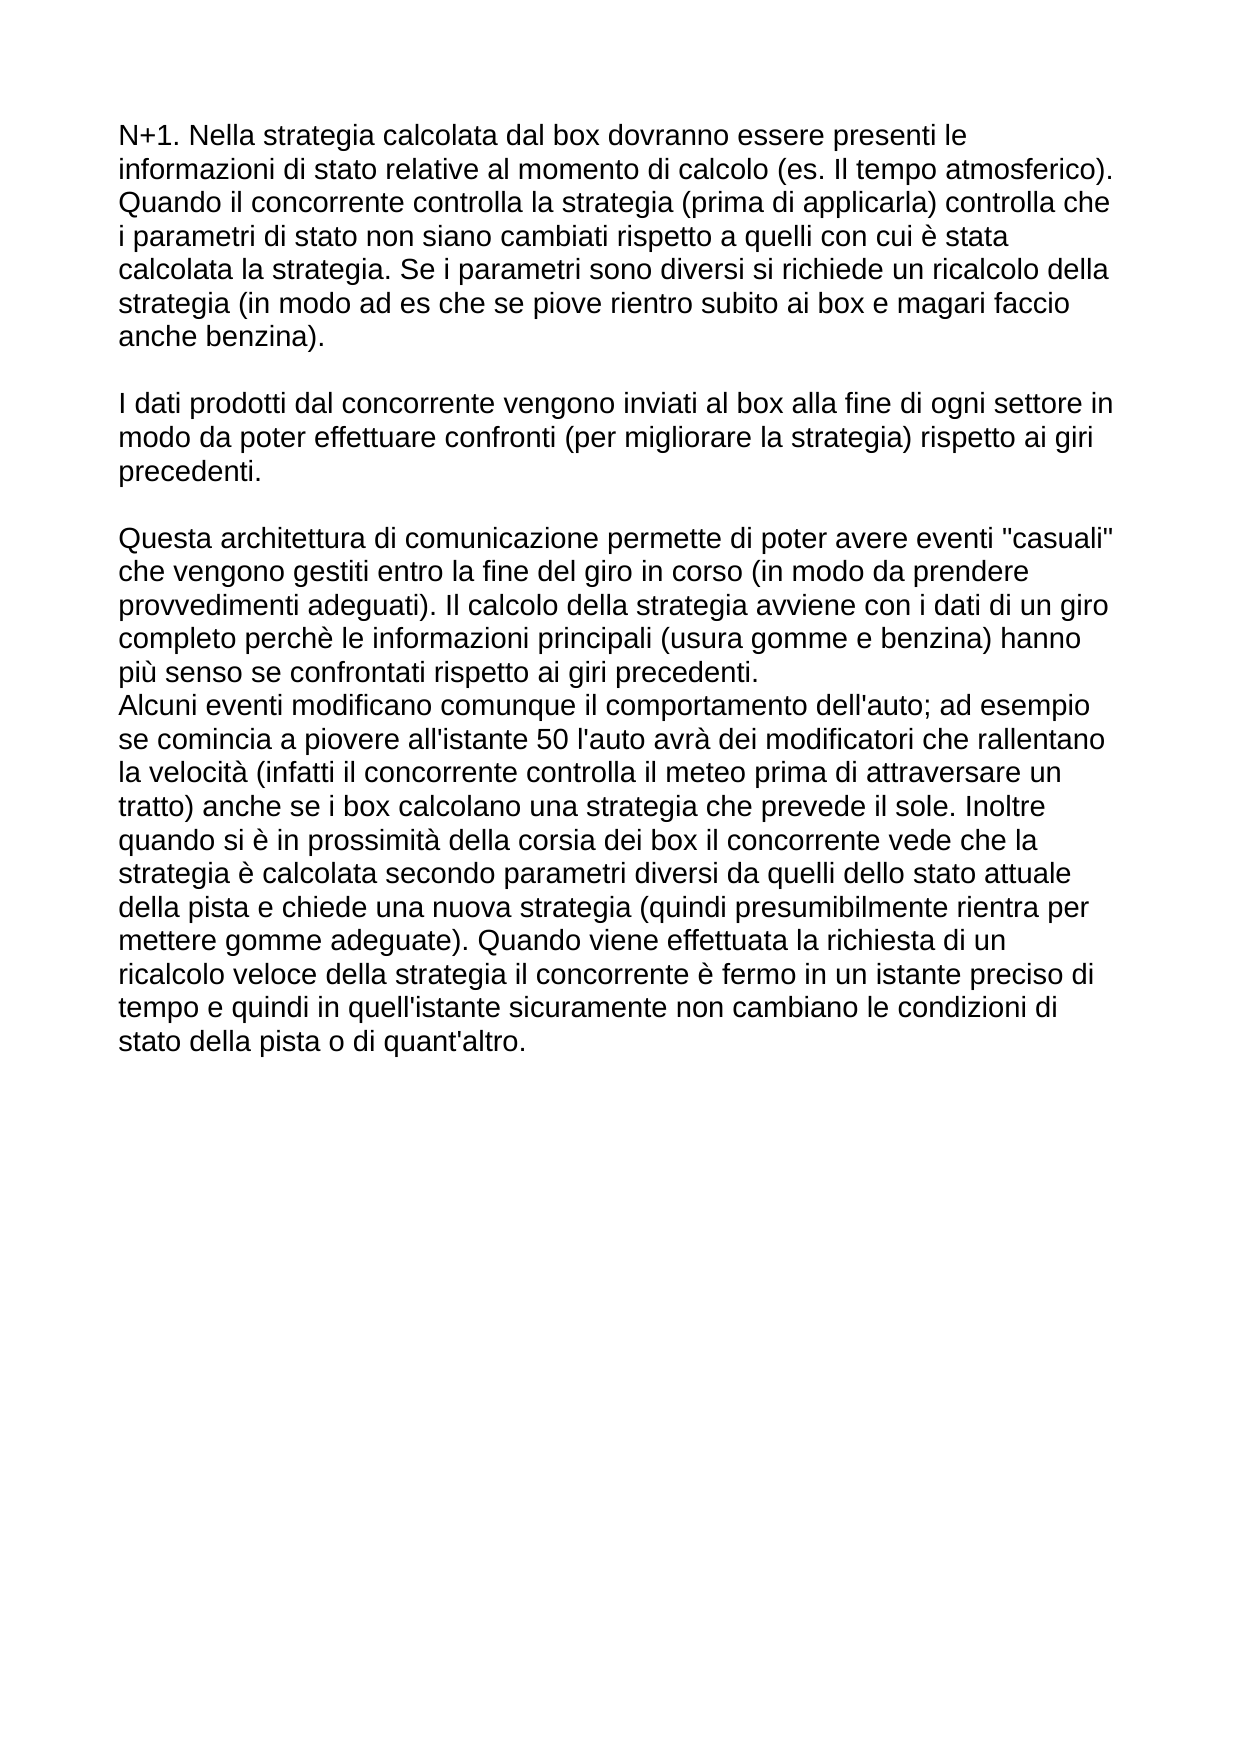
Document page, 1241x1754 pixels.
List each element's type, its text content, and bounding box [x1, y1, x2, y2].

text Questa architettura di comunicazione permette di poter avere eventi "casuali" che vengono gestiti entro la fine del giro in corso (in modo da prendere provvedimenti adeguati). Il calcolo della strategia avviene con i dati di un giro completo perchè le informazioni principali (usura gomme e benzina) hanno più senso se confrontati rispetto ai giri precedenti. [118, 521, 1122, 688]
text N+1. Nella strategia calcolata dal box dovranno essere presenti le informazioni di stato relative al momento di calcolo (es. Il tempo atmosferico). Quando il concorrente controlla la strategia (prima di applicarla) controlla che i parametri di stato non siano cambiati rispetto a quelli con cui è stata calcolata la strategia. Se i parametri sono diversi si richiede un ricalcolo della strategia (in modo ad es che se piove rientro subito ai box e magari faccio anche benzina). [118, 118, 1122, 353]
text Alcuni eventi modificano comunque il comportamento dell'auto; ad esempio se comincia a piovere all'istante 50 l'auto avrà dei modificatori che rallentano la velocità (infatti il concorrente controlla il meteo prima di attraversare un tratto) anche se i box calcolano una strategia che prevede il sole. Inoltre quando si è in prossimità della corsia dei box il concorrente vede che la strategia è calcolata secondo parametri diversi da quelli dello stato attuale della pista e chiede una nuova strategia (quindi presumibilmente rientra per mettere gomme adeguate). Quando viene effettuata la richiesta di un ricalcolo veloce della strategia il concorrente è fermo in un istante preciso di tempo e quindi in quell'istante sicuramente non cambiano le condizioni di stato della pista o di quant'altro. [118, 688, 1122, 1057]
text I dati prodotti dal concorrente vengono inviati al box alla fine di ogni settore in modo da poter effettuare confronti (per migliorare la strategia) rispetto ai giri precedenti. [118, 386, 1122, 487]
